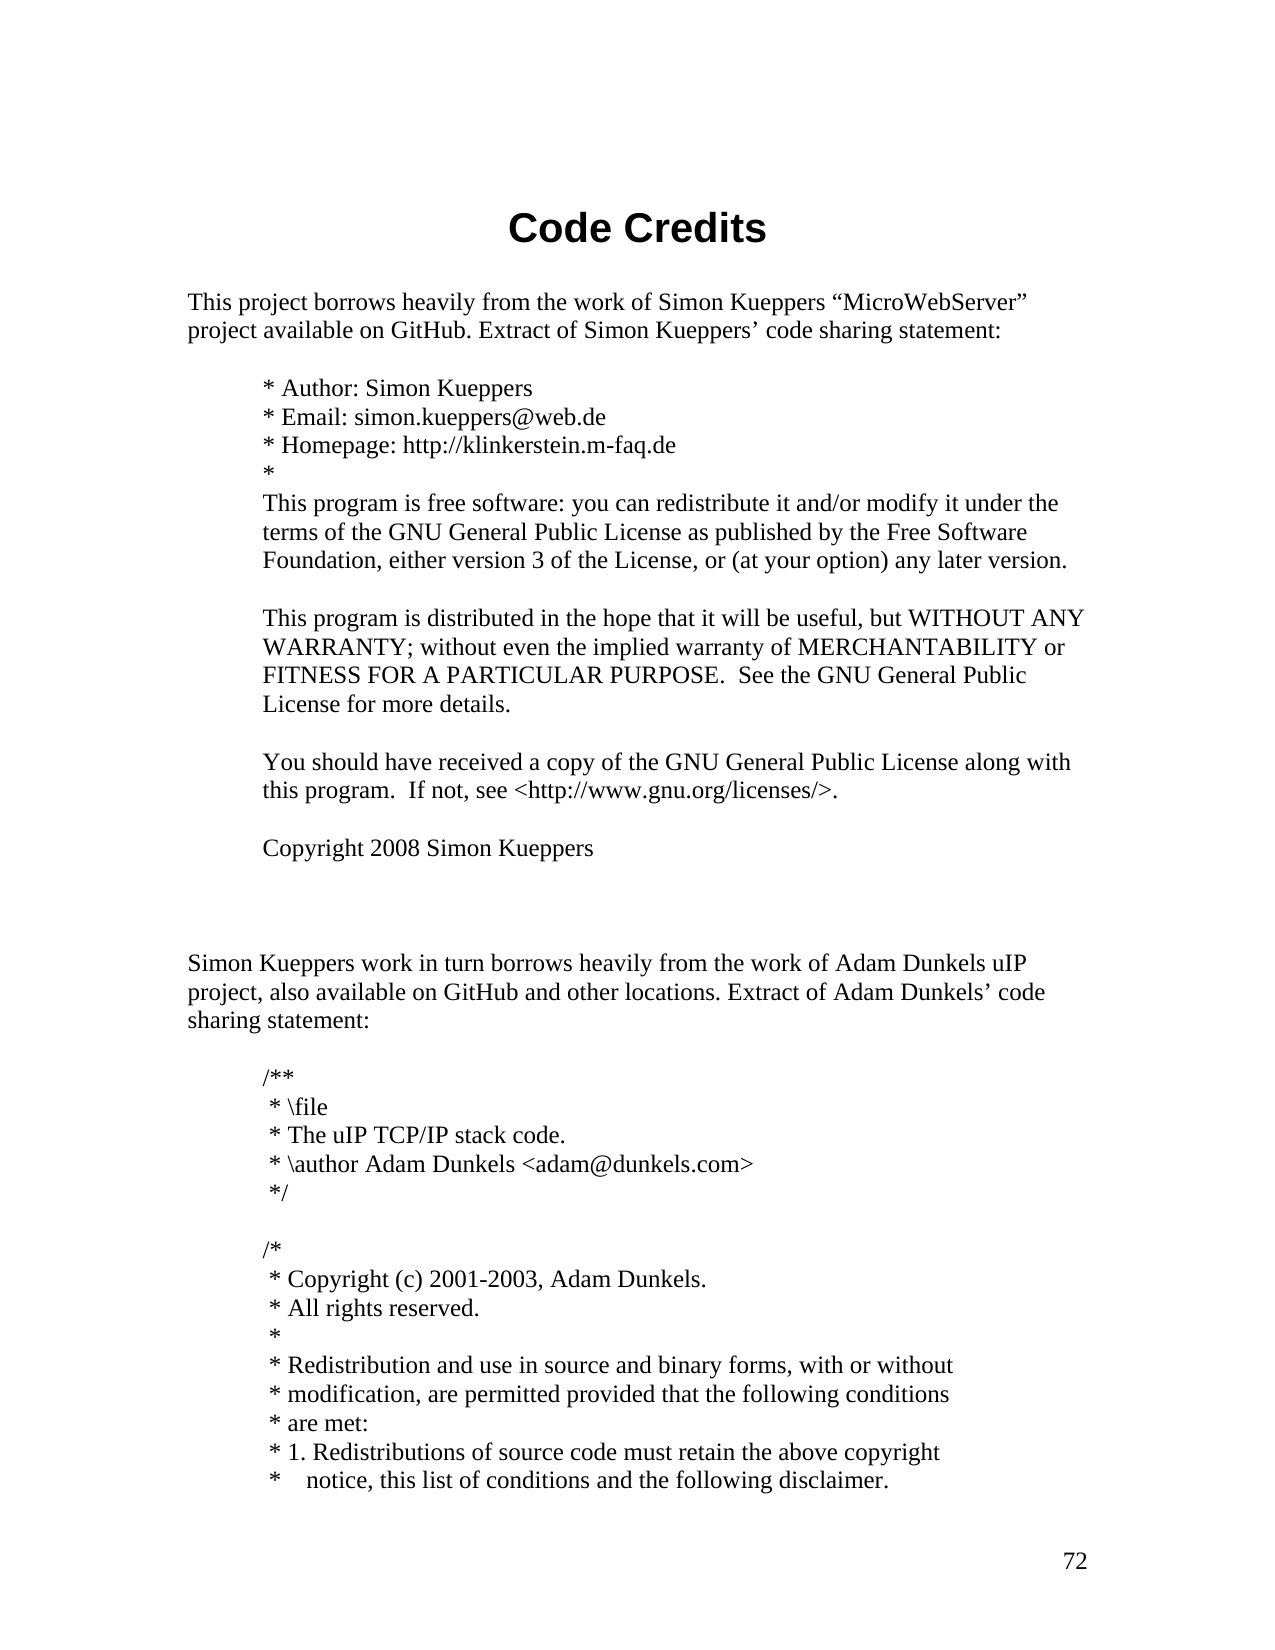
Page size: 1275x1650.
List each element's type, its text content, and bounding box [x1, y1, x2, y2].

text This project borrows heavily from the work of Simon Kueppers “MicroWebServer” project available on GitHub. Extract of Simon Kueppers’ code sharing statement: [187, 287, 1087, 344]
text Simon Kueppers work in turn borrows heavily from the work of Adam Dunkels uIP project, also available on GitHub and other locations. Extract of Adam Dunkels’ code sharing statement: [187, 948, 1087, 1034]
text */ [262, 1178, 1087, 1207]
text Copyright 2008 Simon Kueppers [262, 833, 1087, 862]
text * All rights reserved. [262, 1293, 1087, 1322]
subtitle Code Credits [187, 204, 1087, 252]
text * [262, 1322, 1087, 1350]
text /* [262, 1235, 1087, 1264]
text This program is distributed in the hope that it will be useful, but WITHOUT ANY WARRANTY; without even the implied warranty of MERCHANTABILITY or FITNESS FOR A PARTICULAR PURPOSE. See the GNU General Public License for more details. [262, 603, 1087, 718]
text * 1. Redistributions of source code must retain the above copyright [262, 1437, 1087, 1465]
text * \author Adam Dunkels <adam@dunkels.com> [262, 1149, 1087, 1178]
text * Copyright (c) 2001-2003, Adam Dunkels. [262, 1264, 1087, 1293]
text * Author: Simon Kueppers [262, 373, 1087, 402]
text * notice, this list of conditions and the following disclaimer. [262, 1465, 1087, 1494]
text /** [262, 1063, 1087, 1092]
text * Email: simon.kueppers@web.de [262, 402, 1087, 430]
text * [262, 459, 1087, 488]
text * Redistribution and use in source and binary forms, with or without [262, 1350, 1087, 1379]
text This program is free software: you can redistribute it and/or modify it under the terms of the GNU General Public License as published by the Free Software Foundation, either version 3 of the License, or (at your option) any later version. [262, 488, 1087, 574]
text * are met: [262, 1408, 1087, 1437]
text You should have received a copy of the GNU General Public License along with this program. If not, see <http://www.gnu.org/licenses/>. [262, 747, 1087, 804]
text * Homepage: http://klinkerstein.m-faq.de [262, 430, 1087, 459]
text * The uIP TCP/IP stack code. [262, 1120, 1087, 1149]
text * \file [262, 1092, 1087, 1120]
text * modification, are permitted provided that the following conditions [262, 1379, 1087, 1408]
